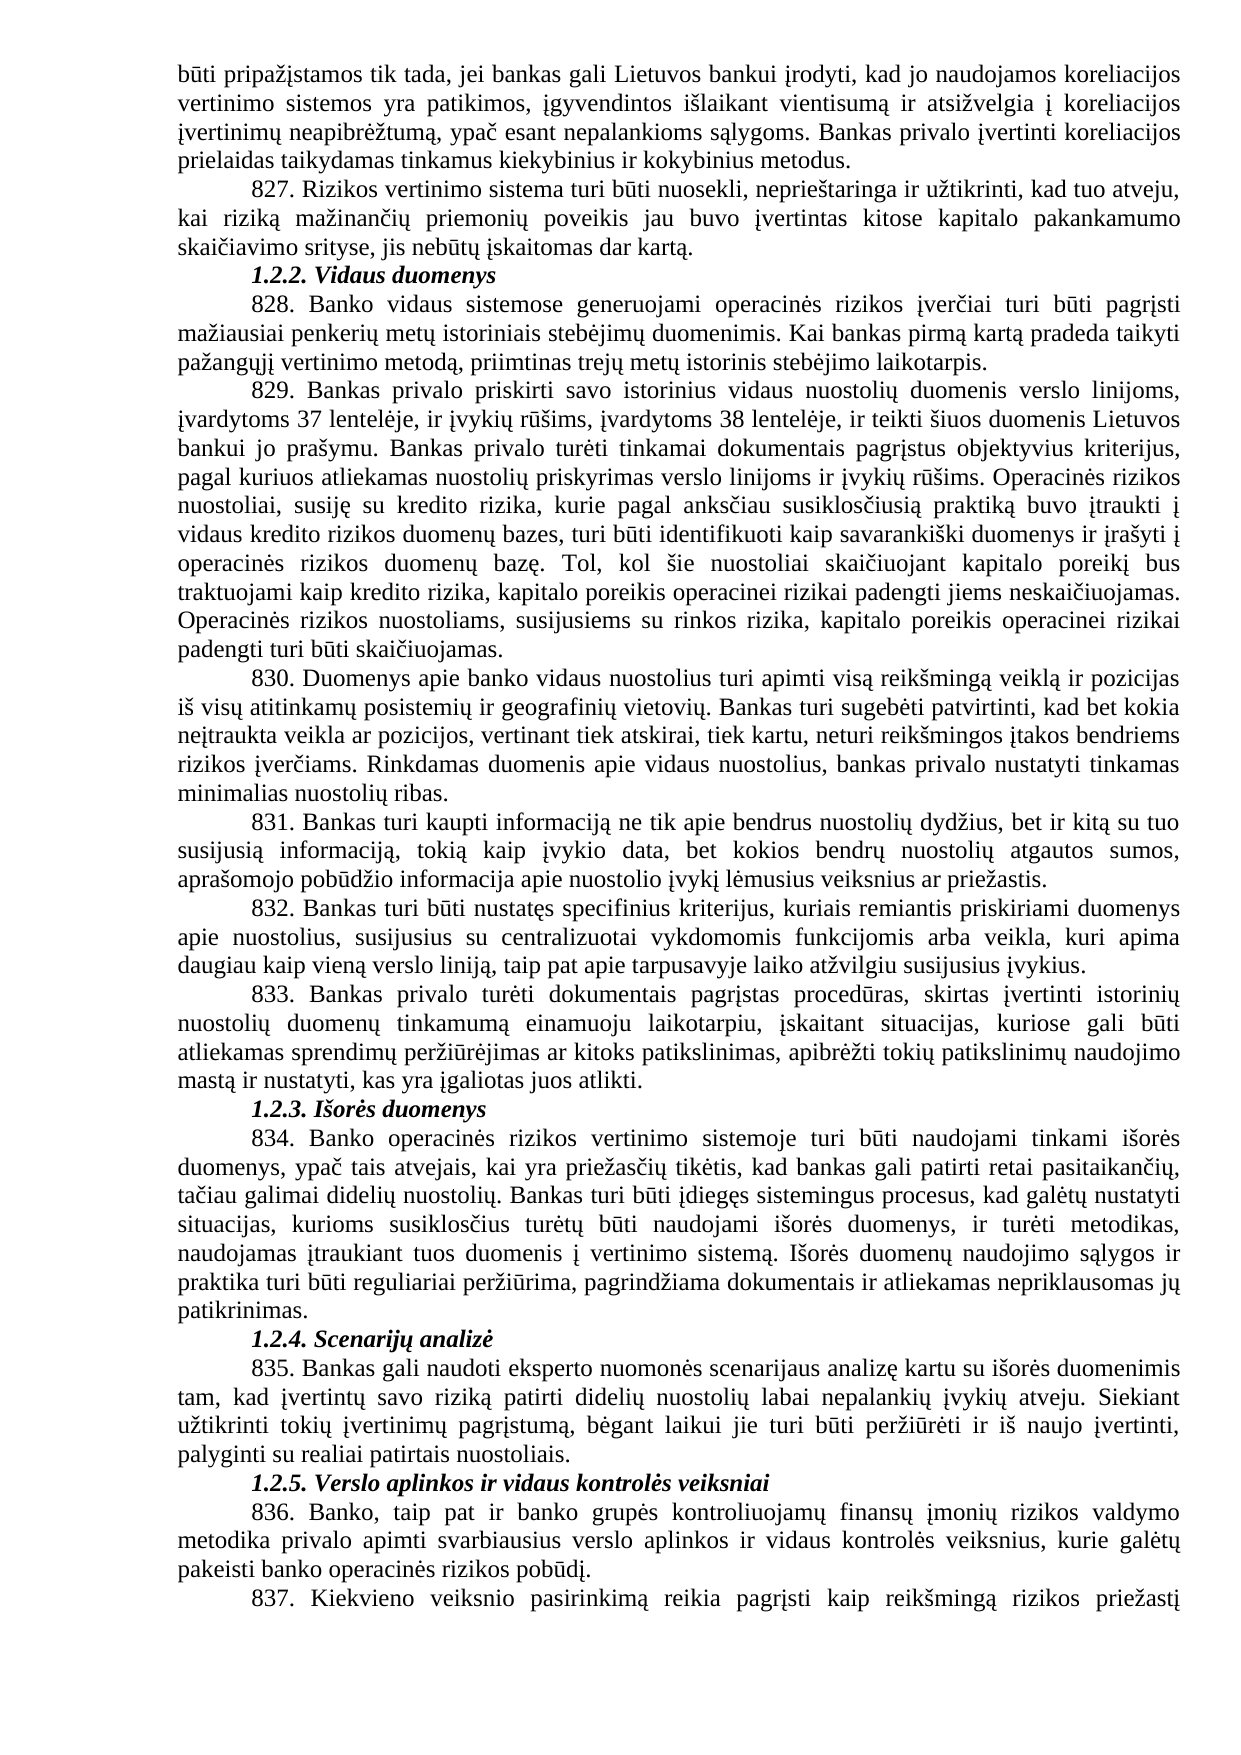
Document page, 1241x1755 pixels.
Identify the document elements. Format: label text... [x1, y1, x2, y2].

text 1.2.4. Scenarijų analizė [177, 1324, 1181, 1353]
text 835. Bankas gali naudoti eksperto nuomonės scenarijaus analizę kartu su išorės duomenimis tam, kad įvertintų savo riziką patirti didelių nuostolių labai nepalankių įvykių atveju. Siekiant užtikrinti tokių įvertinimų pagrįstumą, bėgant laikui jie turi būti peržiūrėti ir iš naujo įvertinti, palyginti su realiai patirtais nuostoliais. [177, 1353, 1181, 1468]
text 836. Banko, taip pat ir banko grupės kontroliuojamų finansų įmonių rizikos valdymo metodika privalo apimti svarbiausius verslo aplinkos ir vidaus kontrolės veiksnius, kurie galėtų pakeisti banko operacinės rizikos pobūdį. [177, 1497, 1181, 1583]
text būti pripažįstamos tik tada, jei bankas gali Lietuvos bankui įrodyti, kad jo naudojamos koreliacijos vertinimo sistemos yra patikimos, įgyvendintos išlaikant vientisumą ir atsižvelgia į koreliacijos įvertinimų neapibrėžtumą, ypač esant nepalankioms sąlygoms. Bankas privalo įvertinti koreliacijos prielaidas taikydamas tinkamus kiekybinius ir kokybinius metodus. [177, 59, 1181, 174]
text 1.2.2. Vidaus duomenys [177, 260, 1181, 289]
text 831. Bankas turi kaupti informaciją ne tik apie bendrus nuostolių dydžius, bet ir kitą su tuo susijusią informaciją, tokią kaip įvykio data, bet kokios bendrų nuostolių atgautos sumos, aprašomojo pobūdžio informacija apie nuostolio įvykį lėmusius veiksnius ar priežastis. [177, 807, 1181, 893]
text 830. Duomenys apie banko vidaus nuostolius turi apimti visą reikšmingą veiklą ir pozicijas iš visų atitinkamų posistemių ir geografinių vietovių. Bankas turi sugebėti patvirtinti, kad bet kokia neįtraukta veikla ar pozicijos, vertinant tiek atskirai, tiek kartu, neturi reikšmingos įtakos bendriems rizikos įverčiams. Rinkdamas duomenis apie vidaus nuostolius, bankas privalo nustatyti tinkamas minimalias nuostolių ribas. [177, 663, 1181, 807]
text 1.2.3. Išorės duomenys [177, 1094, 1181, 1123]
text 833. Bankas privalo turėti dokumentais pagrįstas procedūras, skirtas įvertinti istorinių nuostolių duomenų tinkamumą einamuoju laikotarpiu, įskaitant situacijas, kuriose gali būti atliekamas sprendimų peržiūrėjimas ar kitoks patikslinimas, apibrėžti tokių patikslinimų naudojimo mastą ir nustatyti, kas yra įgaliotas juos atlikti. [177, 979, 1181, 1094]
text 834. Banko operacinės rizikos vertinimo sistemoje turi būti naudojami tinkami išorės duomenys, ypač tais atvejais, kai yra priežasčių tikėtis, kad bankas gali patirti retai pasitaikančių, tačiau galimai didelių nuostolių. Bankas turi būti įdiegęs sistemingus procesus, kad galėtų nustatyti situacijas, kurioms susiklosčius turėtų būti naudojami išorės duomenys, ir turėti metodikas, naudojamas įtraukiant tuos duomenis į vertinimo sistemą. Išorės duomenų naudojimo sąlygos ir praktika turi būti reguliariai peržiūrima, pagrindžiama dokumentais ir atliekamas nepriklausomas jų patikrinimas. [177, 1123, 1181, 1324]
text 832. Bankas turi būti nustatęs specifinius kriterijus, kuriais remiantis priskiriami duomenys apie nuostolius, susijusius su centralizuotai vykdomomis funkcijomis arba veikla, kuri apima daugiau kaip vieną verslo liniją, taip pat apie tarpusavyje laiko atžvilgiu susijusius įvykius. [177, 893, 1181, 979]
text 827. Rizikos vertinimo sistema turi būti nuosekli, neprieštaringa ir užtikrinti, kad tuo atveju, kai riziką mažinančių priemonių poveikis jau buvo įvertintas kitose kapitalo pakankamumo skaičiavimo srityse, jis nebūtų įskaitomas dar kartą. [177, 174, 1181, 260]
text 1.2.5. Verslo aplinkos ir vidaus kontrolės veiksniai [177, 1468, 1181, 1497]
text 828. Banko vidaus sistemose generuojami operacinės rizikos įverčiai turi būti pagrįsti mažiausiai penkerių metų istoriniais stebėjimų duomenimis. Kai bankas pirmą kartą pradeda taikyti pažangųjį vertinimo metodą, priimtinas trejų metų istorinis stebėjimo laikotarpis. [177, 289, 1181, 375]
text 837. Kiekvieno veiksnio pasirinkimą reikia pagrįsti kaip reikšmingą rizikos priežastį [177, 1583, 1181, 1612]
text 829. Bankas privalo priskirti savo istorinius vidaus nuostolių duomenis verslo linijoms, įvardytoms 37 lentelėje, ir įvykių rūšims, įvardytoms 38 lentelėje, ir teikti šiuos duomenis Lietuvos bankui jo prašymu. Bankas privalo turėti tinkamai dokumentais pagrįstus objektyvius kriterijus, pagal kuriuos atliekamas nuostolių priskyrimas verslo linijoms ir įvykių rūšims. Operacinės rizikos nuostoliai, susiję su kredito rizika, kurie pagal anksčiau susiklosčiusią praktiką buvo įtraukti į vidaus kredito rizikos duomenų bazes, turi būti identifikuoti kaip savarankiški duomenys ir įrašyti į operacinės rizikos duomenų bazę. Tol, kol šie nuostoliai skaičiuojant kapitalo poreikį bus traktuojami kaip kredito rizika, kapitalo poreikis operacinei rizikai padengti jiems neskaičiuojamas. Operacinės rizikos nuostoliams, susijusiems su rinkos rizika, kapitalo poreikis operacinei rizikai padengti turi būti skaičiuojamas. [177, 375, 1181, 663]
